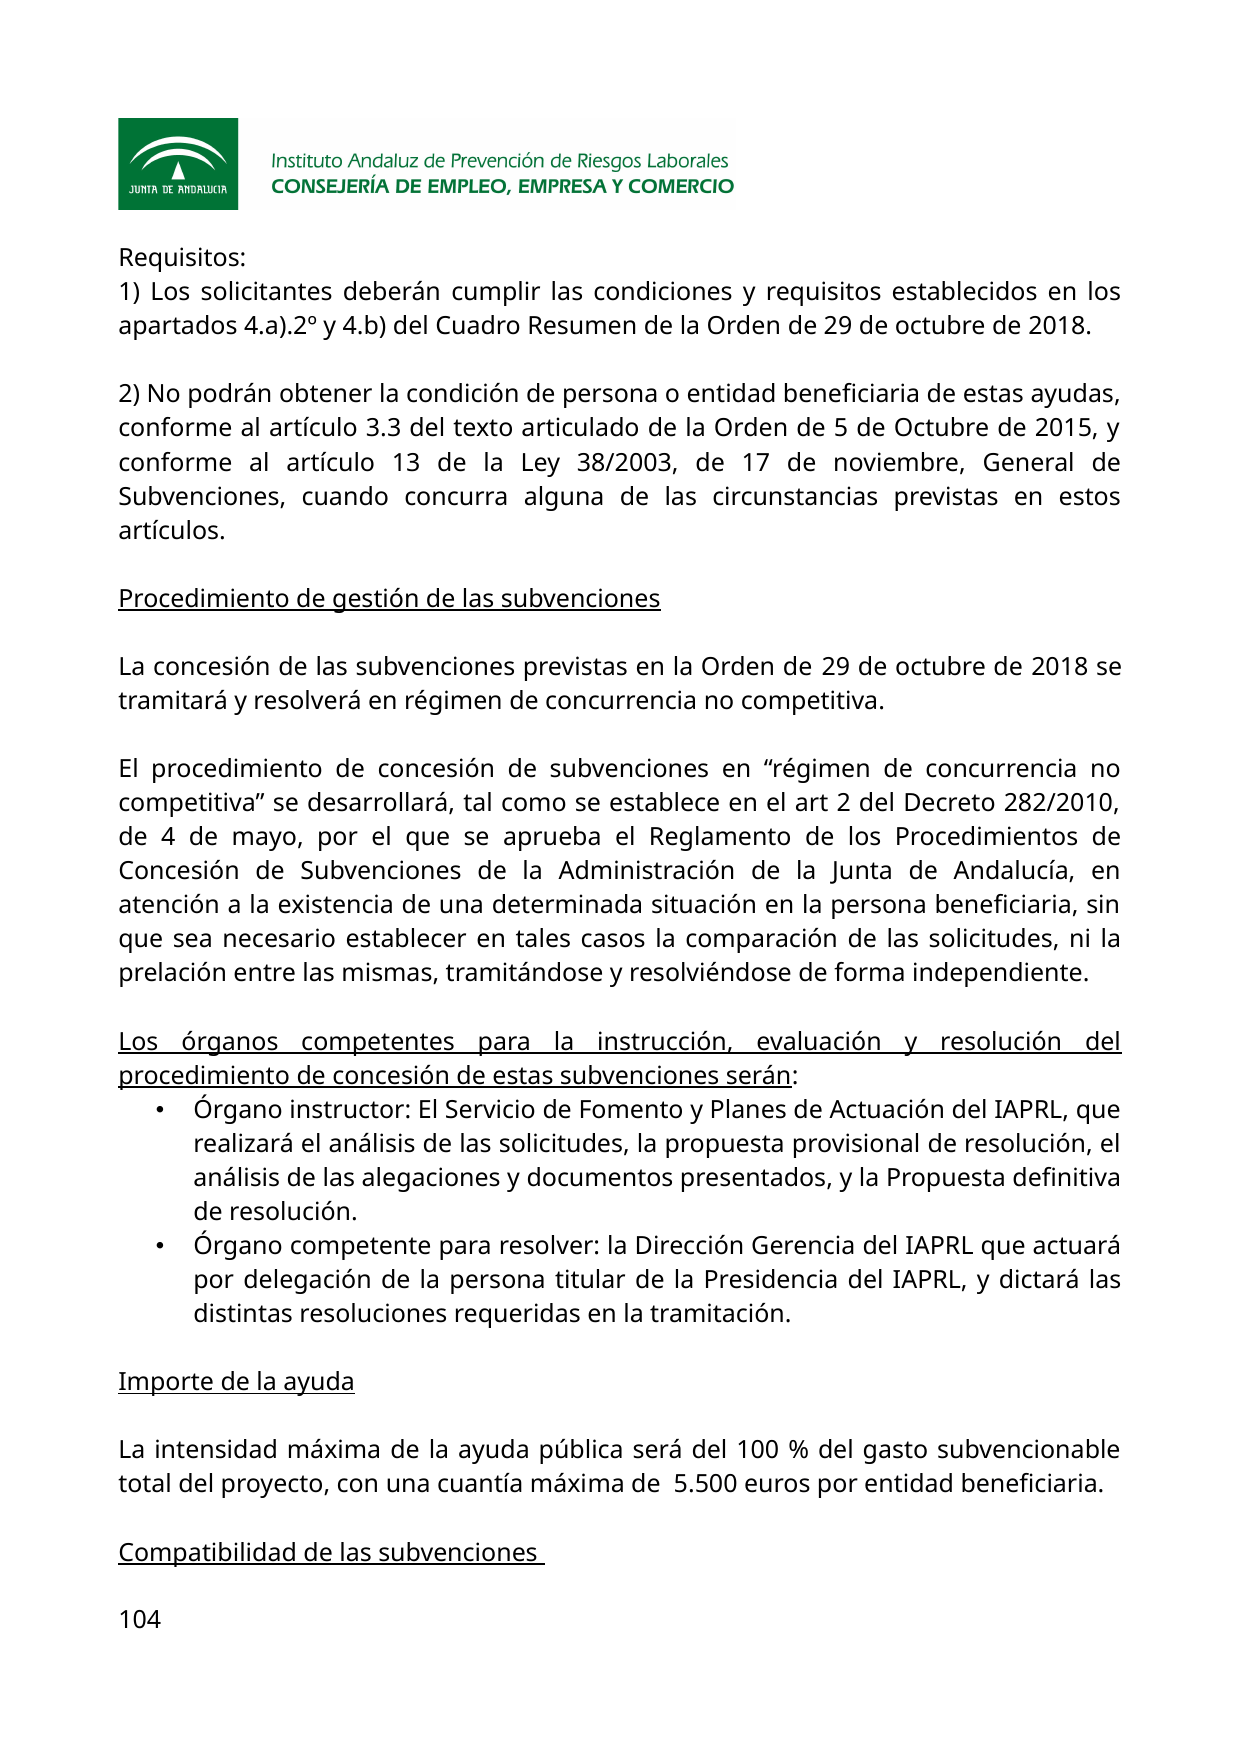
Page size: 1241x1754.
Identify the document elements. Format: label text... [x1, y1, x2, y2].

list Órgano competente para resolver: la Dirección Gerencia del IAPRL que actuará por delegación de la persona titular de la Presidencia del IAPRL, y dictará las distintas resoluciones requeridas en la tramitación. [156, 1228, 1122, 1330]
picture [118, 118, 737, 210]
text La intensidad máxima de la ayuda pública será del 100 % del gasto subvencionable total del proyecto, con una cuantía máxima de 5.500 euros por entidad beneficiaria. [118, 1432, 1122, 1500]
text Los órganos competentes para la instrucción, evaluación y resolución del [118, 1023, 1122, 1052]
text 2) No podrán obtener la condición de persona o entidad beneficiaria de estas ayudas, conforme al artículo 3.3 del texto articulado de la Orden de 5 de Octubre de 2015, y conforme al artículo 13 de la Ley 38/2003, de 17 de noviembre, General de Subvenciones, cuando concurra alguna de las circunstancias previstas en estos artículos. [118, 376, 1122, 546]
list Órgano instructor: El Servicio de Fomento y Planes de Actuación del IAPRL, que realizará el análisis de las solicitudes, la propuesta provisional de resolución, el análisis de las alegaciones y documentos presentados, y la Propuesta definitiva de resolución. [156, 1091, 1122, 1228]
text 1) Los solicitantes deberán cumplir las condiciones y requisitos establecidos en los apartados 4.a).2º y 4.b) del Cuadro Resumen de la Orden de 29 de octubre de 2018. [118, 274, 1122, 342]
text Procedimiento de gestión de las subvenciones [118, 580, 1122, 614]
text La concesión de las subvenciones previstas en la Orden de 29 de octubre de 2018 se tramitará y resolverá en régimen de concurrencia no competitiva. [118, 648, 1122, 717]
text procedimiento de concesión de estas subvenciones serán: [118, 1054, 1122, 1091]
text El procedimiento de concesión de subvenciones en “régimen de concurrencia no competitiva” se desarrollará, tal como se establece en el art 2 del Decreto 282/2010, de 4 de mayo, por el que se aprueba el Reglamento de los Procedimientos de Concesión de Subvenciones de la Administración de la Junta de Andalucía, en atención a la existencia de una determinada situación en la persona beneficiaria, sin que sea necesario establecer en tales casos la comparación de las solicitudes, ni la prelación entre las mismas, tramitándose y resolviéndose de forma independiente. [118, 751, 1122, 989]
text Requisitos: [118, 240, 1122, 274]
text Importe de la ayuda [118, 1364, 1122, 1398]
text Compatibilidad de las subvenciones [118, 1534, 1122, 1568]
